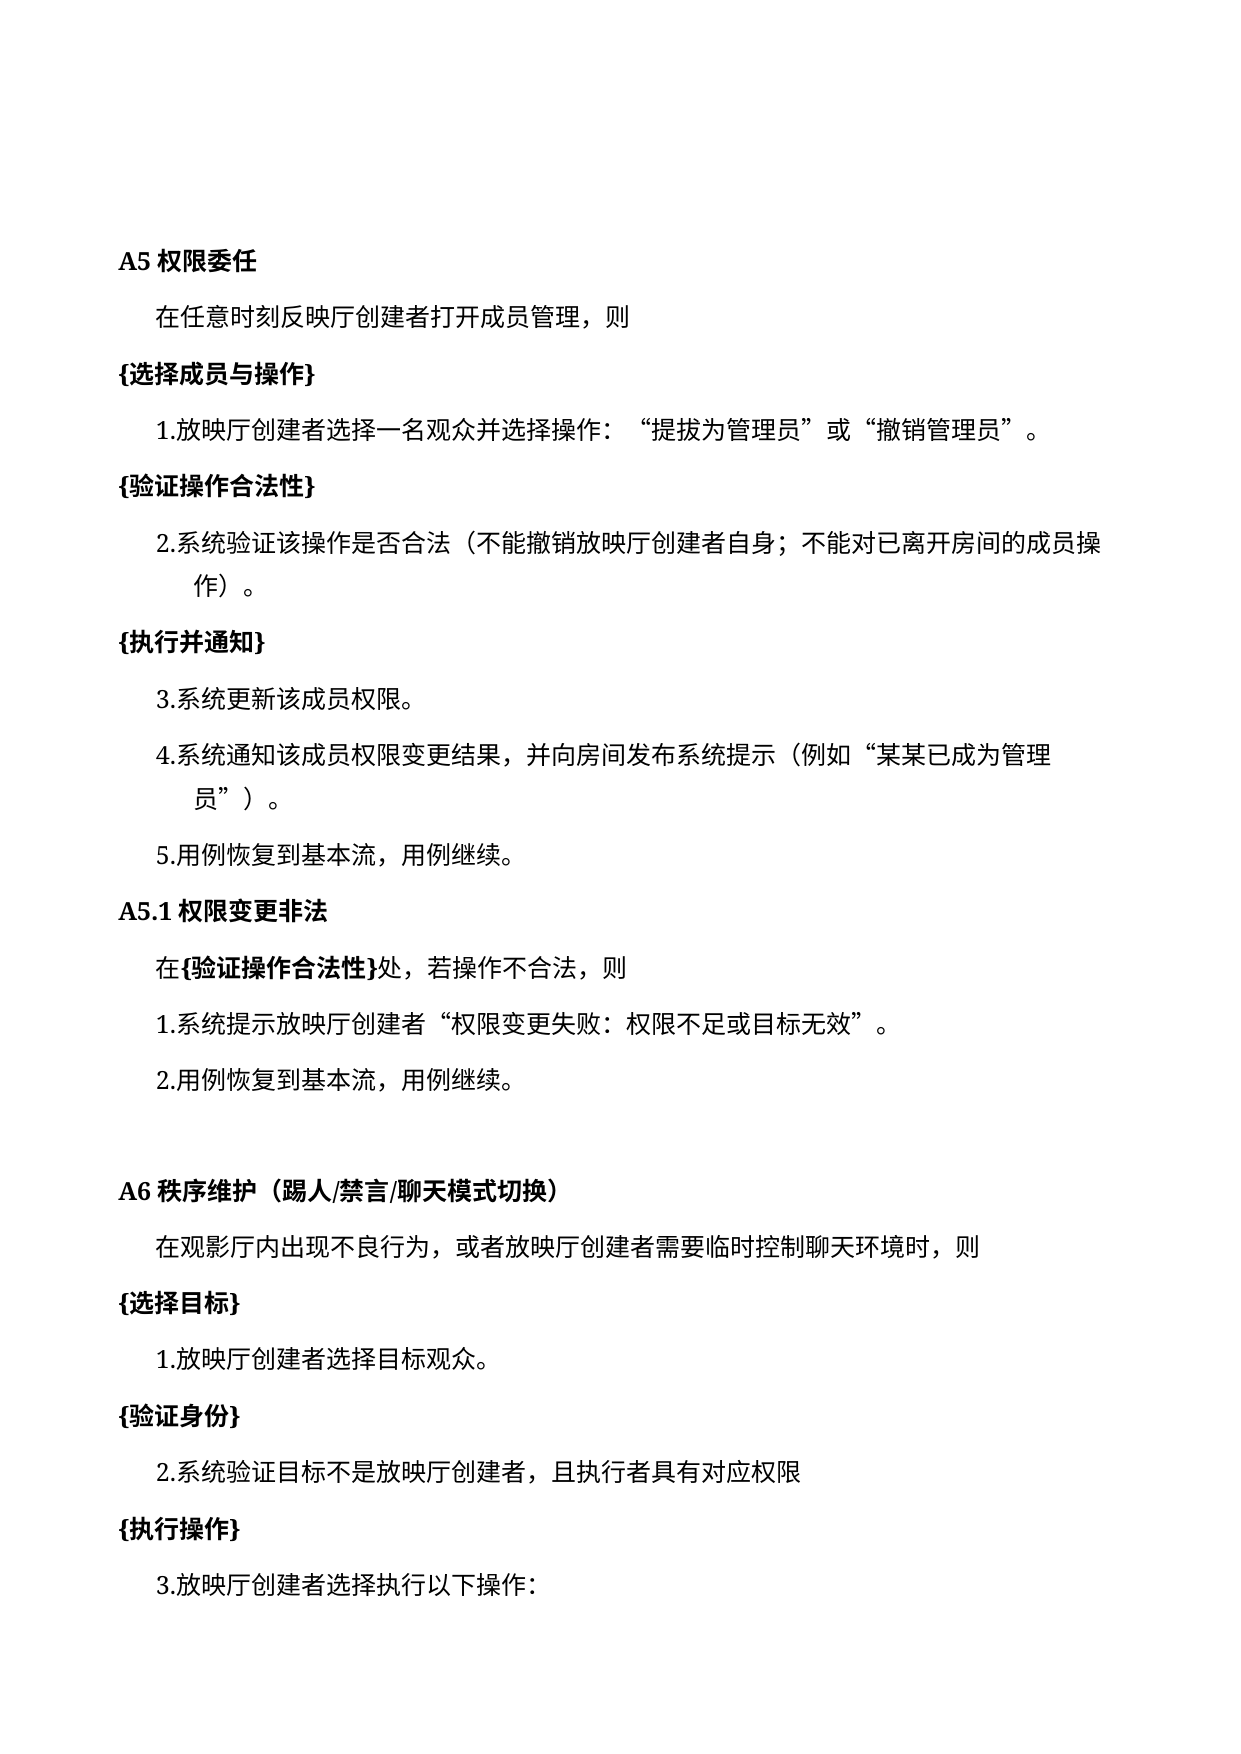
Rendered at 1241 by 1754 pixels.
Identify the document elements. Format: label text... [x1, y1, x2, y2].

list 3.系统更新该成员权限。 [156, 679, 1122, 716]
list 在观影厅内出现不良行为，或者放映厅创建者需要临时控制聊天环境时，则 [156, 1227, 1122, 1263]
list 2.系统验证目标不是放映厅创建者，且执行者具有对应权限 [156, 1453, 1122, 1489]
list A6 秩序维护（踢人/禁言/聊天模式切换） [118, 1171, 1122, 1207]
list 1.放映厅创建者选择一名观众并选择操作：“提拔为管理员”或“撤销管理员”。 [156, 410, 1122, 447]
list {选择成员与操作} [118, 354, 1122, 390]
list {选择目标} [118, 1284, 1122, 1320]
list 2.用例恢复到基本流，用例继续。 [156, 1061, 1122, 1097]
list 在任意时刻反映厅创建者打开成员管理，则 [156, 298, 1122, 334]
list 5.用例恢复到基本流，用例继续。 [156, 835, 1122, 872]
list {验证操作合法性} [118, 467, 1122, 503]
list 在{验证操作合法性}处，若操作不合法，则 [156, 948, 1122, 984]
list A5.1 权限变更非法 [118, 892, 1122, 928]
list {验证身份} [118, 1396, 1122, 1433]
list 1.系统提示放映厅创建者“权限变更失败：权限不足或目标无效”。 [156, 1004, 1122, 1041]
list 2.系统验证该操作是否合法（不能撤销放映厅创建者自身；不能对已离开房间的成员操作）。 [156, 523, 1122, 603]
list 1.放映厅创建者选择目标观众。 [156, 1340, 1122, 1376]
list {执行操作} [118, 1509, 1122, 1545]
list 4.系统通知该成员权限变更结果，并向房间发布系统提示（例如“某某已成为管理员”）。 [156, 736, 1122, 815]
list 3.放映厅创建者选择执行以下操作： [156, 1565, 1122, 1602]
list {执行并通知} [118, 623, 1122, 659]
list A5 权限委任 [118, 241, 1122, 278]
